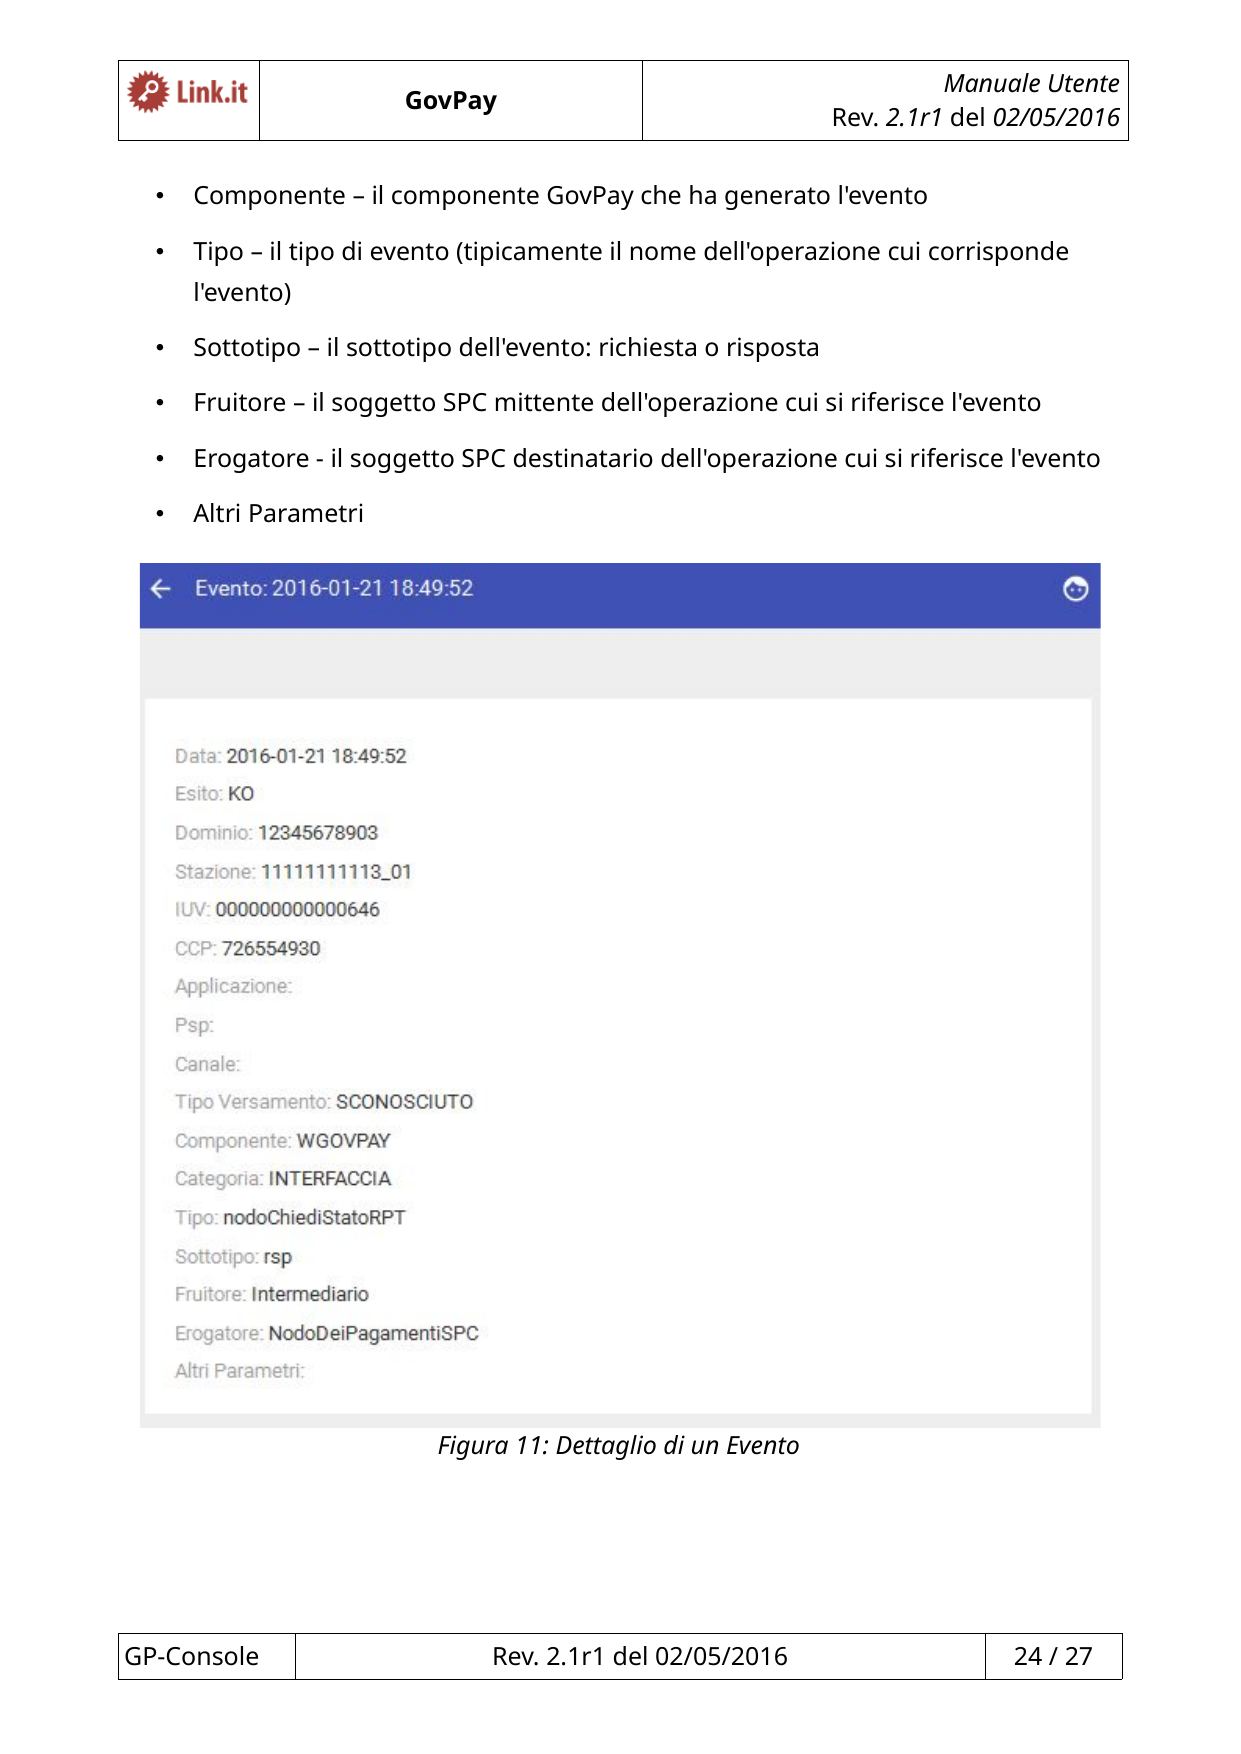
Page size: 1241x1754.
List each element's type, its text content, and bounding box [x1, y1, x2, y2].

list Sottotipo – il sottotipo dell'evento: richiesta o risposta [156, 329, 1122, 364]
list Altri Parametri [156, 496, 1122, 530]
text Figura 11: Dettaglio di un Evento [140, 1428, 1101, 1462]
list Fruitore – il soggetto SPC mittente dell'operazione cui si riferisce l'evento [156, 385, 1122, 419]
list Tipo – il tipo di evento (tipicamente il nome dell'operazione cui corrisponde l'evento) [156, 233, 1122, 308]
picture [139, 563, 1101, 1428]
list Componente – il componente GovPay che ha generato l'evento [156, 178, 1122, 212]
picture [123, 65, 254, 119]
list Erogatore - il soggetto SPC destinatario dell'operazione cui si riferisce l'evento [156, 440, 1122, 474]
